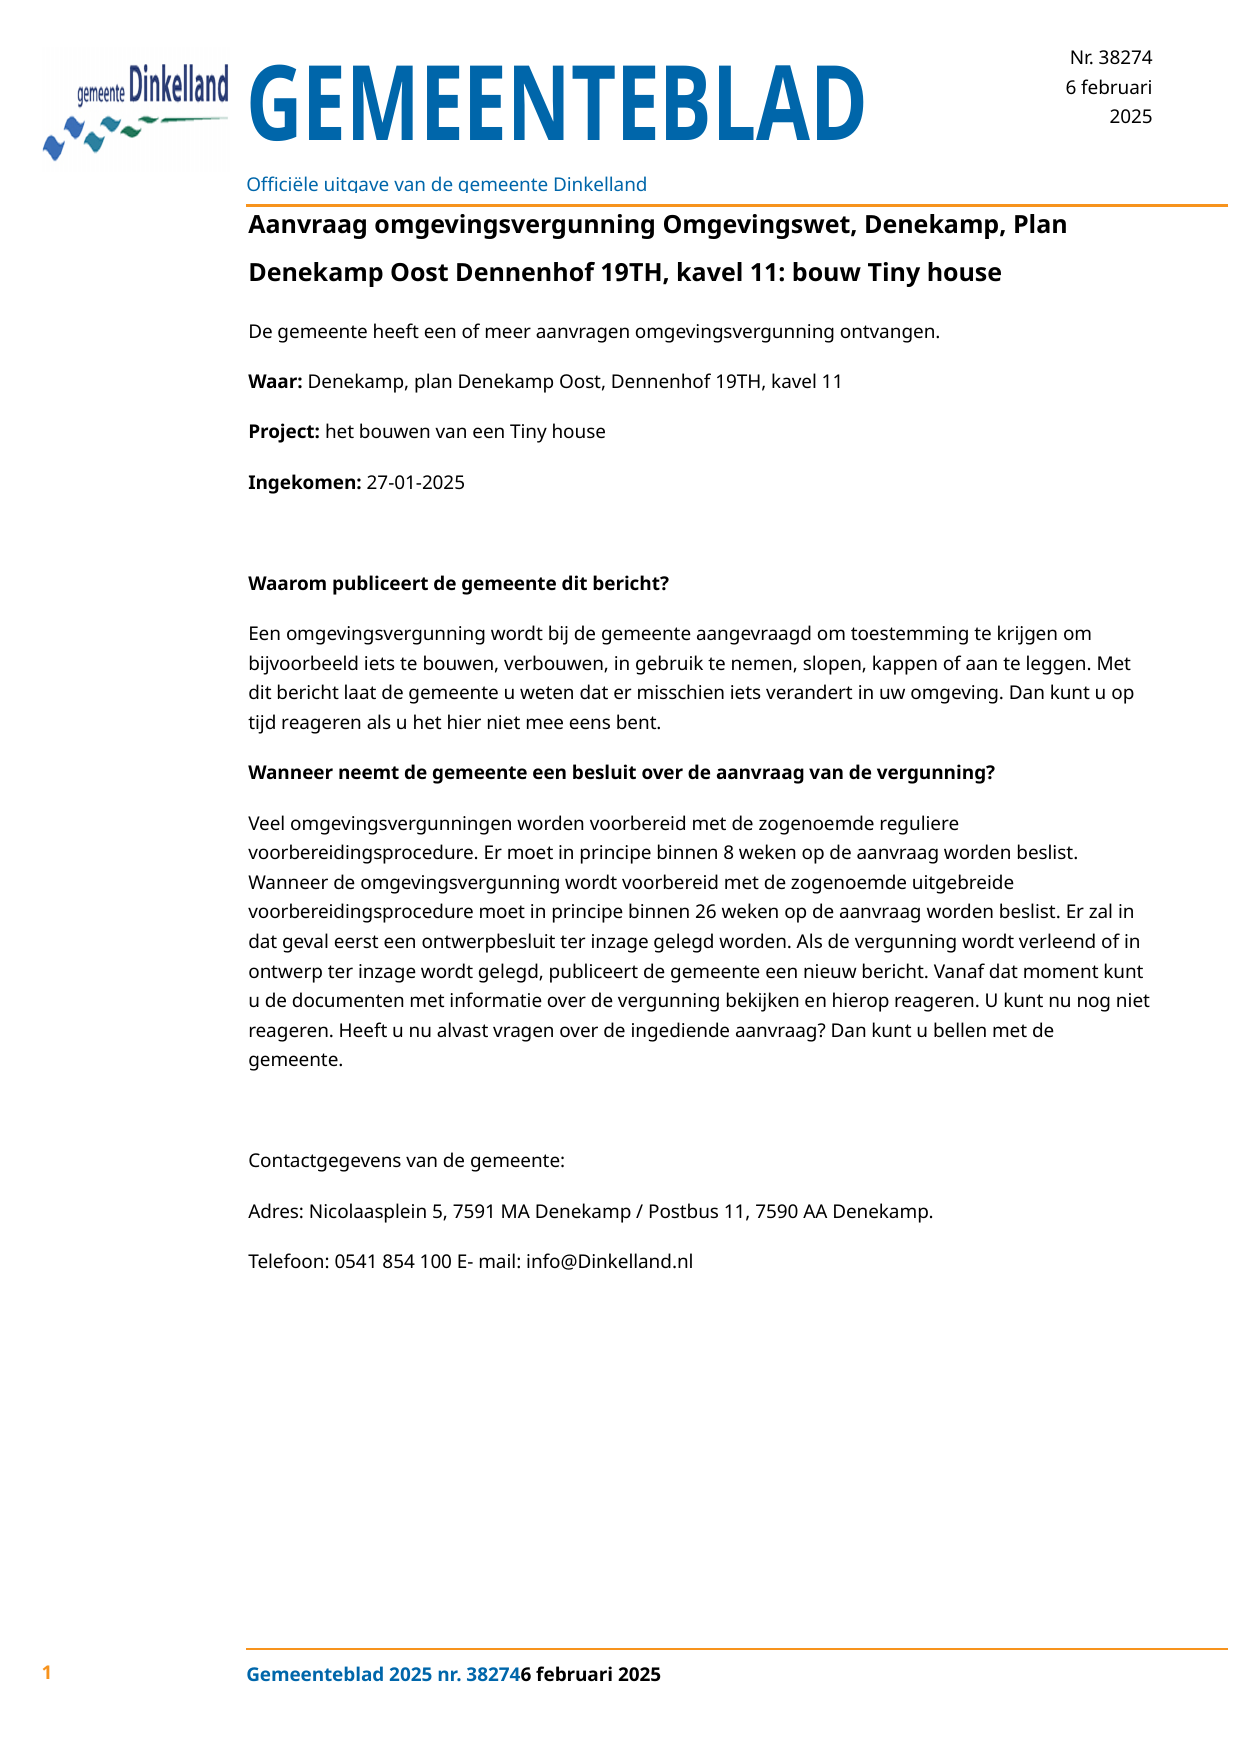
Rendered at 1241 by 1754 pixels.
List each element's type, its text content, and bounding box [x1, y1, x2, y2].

text Aanvraag omgevingsvergunning Omgevingswet, Denekamp, Plan Denekamp Oost Dennenhof 19TH, kavel 11: bouw Tiny house [248, 207, 1152, 288]
text Ingekomen: 27-01-2025 [248, 469, 1152, 495]
text Project: het bouwen van een Tiny house [248, 419, 1152, 444]
text Waarom publiceert de gemeente dit bericht? [248, 570, 1152, 596]
text Adres: Nicolaasplein 5, 7591 MA Denekamp / Postbus 11, 7590 AA Denekamp. [248, 1198, 1152, 1224]
text Telefoon: 0541 854 100 E- mail: info@Dinkelland.nl [248, 1248, 1152, 1274]
text Veel omgevingsvergunningen worden voorbereid met de zogenoemde reguliere voorbereidingsprocedure. Er moet in principe binnen 8 weken op de aanvraag worden beslist. Wanneer de omgevingsvergunning wordt voorbereid met de zogenoemde uitgebreide voorbereidingsprocedure moet in principe binnen 26 weken op de aanvraag worden beslist. Er zal in dat geval eerst een ontwerpbesluit ter inzage gelegd worden. Als de vergunning wordt verleend of in ontwerp ter inzage wordt gelegd, publiceert de gemeente een nieuw bericht. Vanaf dat moment kunt u de documenten met informatie over de vergunning bekijken en hierop reageren. U kunt nu nog niet reageren. Heeft u nu alvast vragen over de ingediende aanvraag? Dan kunt u bellen met de gemeente. [248, 810, 1152, 1072]
picture [41, 47, 231, 172]
text De gemeente heeft een of meer aanvragen omgevingsvergunning ontvangen. [248, 318, 1152, 344]
text Wanneer neemt de gemeente een besluit over de aanvraag van de vergunning? [248, 759, 1152, 785]
text Waar: Denekamp, plan Denekamp Oost, Dennenhof 19TH, kavel 11 [248, 368, 1152, 394]
text Een omgevingsvergunning wordt bij de gemeente aangevraagd om toestemming te krijgen om bijvoorbeeld iets te bouwen, verbouwen, in gebruik te nemen, slopen, kappen of aan te leggen. Met dit bericht laat de gemeente u weten dat er misschien iets verandert in uw omgeving. Dan kunt u op tijd reageren als u het hier niet mee eens bent. [248, 620, 1152, 735]
text Contactgegevens van de gemeente: [248, 1147, 1152, 1173]
